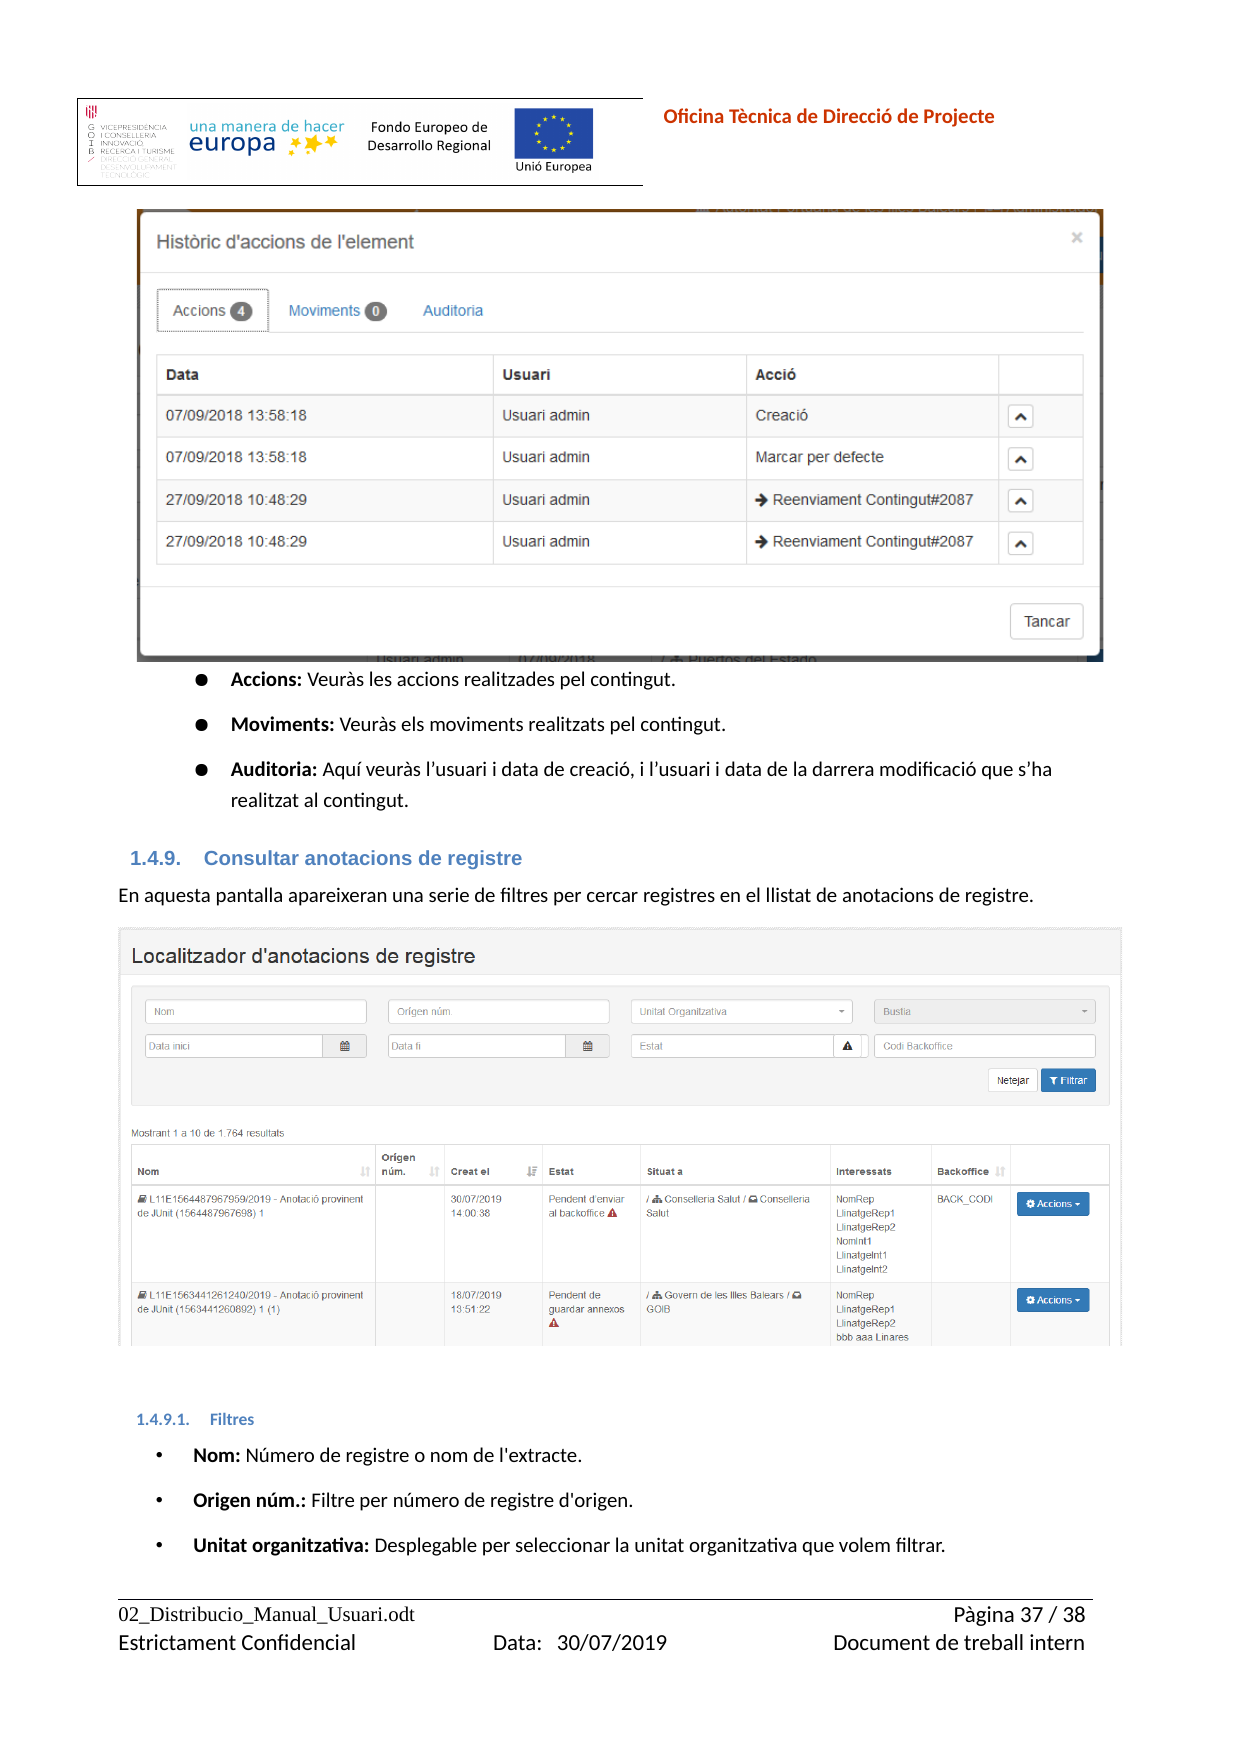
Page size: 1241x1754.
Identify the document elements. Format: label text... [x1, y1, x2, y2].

list Origen núm.: Filtre per número de registre d'origen. [156, 1487, 1122, 1513]
picture [82, 103, 181, 180]
list Unitat organitzativa: Desplegable per seleccionar la unitat organitzativa que volem filtrar. [156, 1532, 1122, 1558]
text En aquesta pantalla apareixeran una serie de filtres per cercar registres en el llistat de anotacions de registre. [118, 883, 1122, 908]
picture [136, 209, 1104, 662]
picture [187, 103, 599, 180]
subtitle Consultar anotacions de registre [130, 847, 1122, 870]
list Auditoria: Aquí veuràs l’usuari i data de creació, i l’usuari i data de la darrera modificació que s’ha realitzat al contingut. [193, 757, 1122, 812]
list Nom: Número de registre o nom de l'extracte. [156, 1442, 1122, 1468]
list Moviments: Veuràs els moviments realitzats pel contingut. [193, 712, 1122, 737]
list Accions: Veuràs les accions realitzades pel contingut. [193, 662, 1122, 692]
subtitle Filtres [136, 1408, 1122, 1430]
